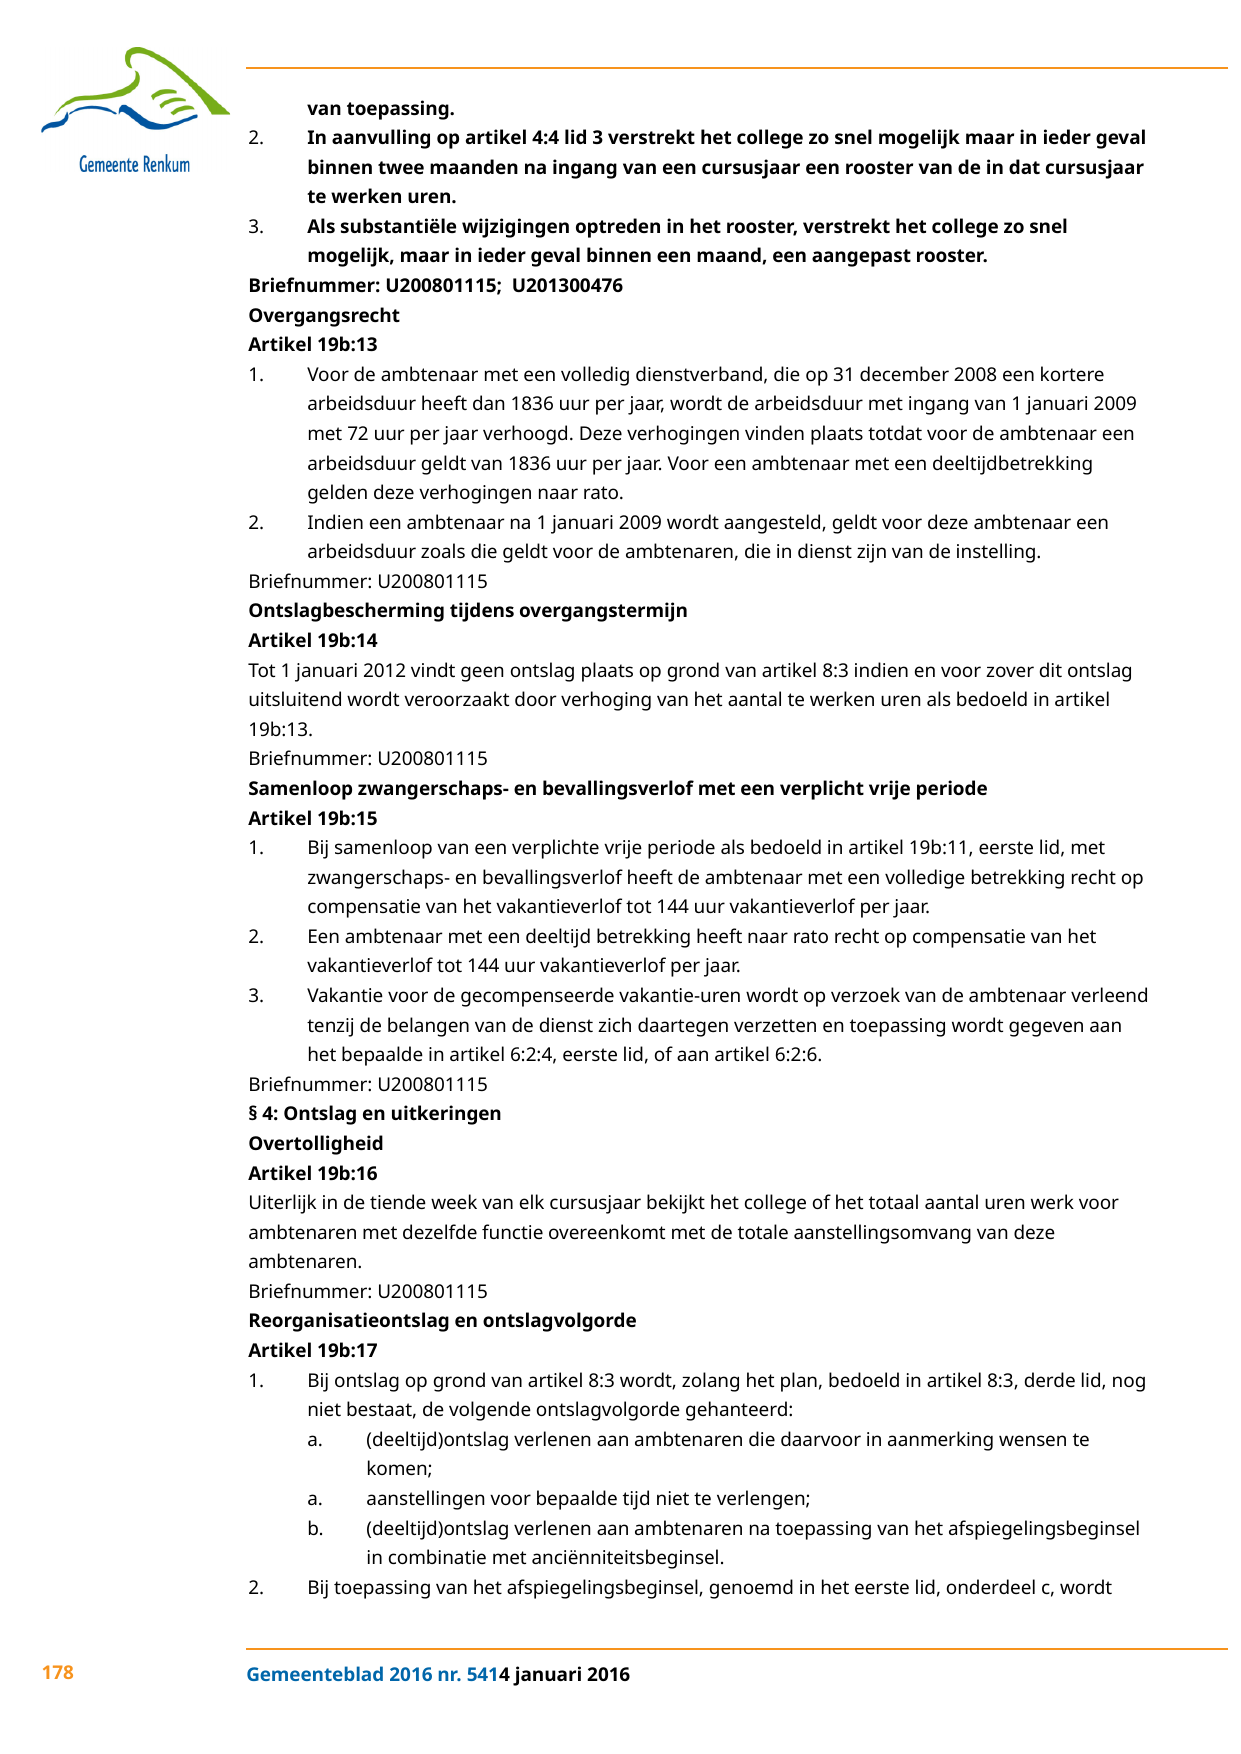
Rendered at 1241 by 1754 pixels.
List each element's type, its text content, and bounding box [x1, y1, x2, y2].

text Overgangsrecht [248, 302, 1152, 328]
text Artikel 19b:14 [248, 627, 1152, 653]
text Samenloop zwangerschaps- en bevallingsverlof met een verplicht vrije periode [248, 775, 1152, 801]
text § 4: Ontslag en uitkeringen [248, 1101, 1152, 1126]
text Briefnummer: U200801115 [248, 1071, 1152, 1097]
list (deeltijd)ontslag verlenen aan ambtenaren na toepassing van het afspiegelingsbeginsel in combinatie met anciënniteitsbeginsel. [307, 1515, 1152, 1570]
text Briefnummer: U200801115; U201300476 [248, 272, 1152, 298]
list In aanvulling op artikel 4:4 lid 3 verstrekt het college zo snel mogelijk maar in ieder geval binnen twee maanden na ingang van een cursusjaar een rooster van de in dat cursusjaar te werken uren. [248, 124, 1152, 209]
picture [41, 47, 231, 172]
text Briefnummer: U200801115 [248, 568, 1152, 594]
list Als substantiële wijzigingen optreden in het rooster, verstrekt het college zo snel mogelijk, maar in ieder geval binnen een maand, een aangepast rooster. [248, 213, 1152, 268]
text Uiterlijk in de tiende week van elk cursusjaar bekijkt het college of het totaal aantal uren werk voor ambtenaren met dezelfde functie overeenkomt met de totale aanstellingsomvang van deze ambtenaren. [248, 1189, 1152, 1274]
list Een ambtenaar met een deeltijd betrekking heeft naar rato recht op compensatie van het vakantieverlof tot 144 uur vakantieverlof per jaar. [248, 923, 1152, 978]
text Ontslagbescherming tijdens overgangstermijn [248, 598, 1152, 623]
text Reorganisatieontslag en ontslagvolgorde [248, 1308, 1152, 1333]
text Artikel 19b:17 [248, 1337, 1152, 1363]
text Briefnummer: U200801115 [248, 1278, 1152, 1304]
list van toepassing. [248, 95, 1152, 121]
list (deeltijd)ontslag verlenen aan ambtenaren die daarvoor in aanmerking wensen te komen; [307, 1426, 1152, 1481]
list Voor de ambtenaar met een volledig dienstverband, die op 31 december 2008 een kortere arbeidsduur heeft dan 1836 uur per jaar, wordt de arbeidsduur met ingang van 1 januari 2009 met 72 uur per jaar verhoogd. Deze verhogingen vinden plaats totdat voor de ambtenaar een arbeidsduur geldt van 1836 uur per jaar. Voor een ambtenaar met een deeltijdbetrekking gelden deze verhogingen naar rato. [248, 361, 1152, 505]
list Bij samenloop van een verplichte vrije periode als bedoeld in artikel 19b:11, eerste lid, met zwangerschaps- en bevallingsverlof heeft de ambtenaar met een volledige betrekking recht op compensatie van het vakantieverlof tot 144 uur vakantieverlof per jaar. [248, 834, 1152, 919]
text Artikel 19b:15 [248, 805, 1152, 831]
list Bij ontslag op grond van artikel 8:3 wordt, zolang het plan, bedoeld in artikel 8:3, derde lid, nog niet bestaat, de volgende ontslagvolgorde gehanteerd: [248, 1367, 1152, 1422]
text Artikel 19b:16 [248, 1160, 1152, 1186]
list Indien een ambtenaar na 1 januari 2009 wordt aangesteld, geldt voor deze ambtenaar een arbeidsduur zoals die geldt voor de ambtenaren, die in dienst zijn van de instelling. [248, 509, 1152, 564]
text Artikel 19b:13 [248, 331, 1152, 357]
list Bij toepassing van het afspiegelingsbeginsel, genoemd in het eerste lid, onderdeel c, wordt [248, 1574, 1152, 1600]
text Briefnummer: U200801115 [248, 746, 1152, 771]
text Tot 1 januari 2012 vindt geen ontslag plaats op grond van artikel 8:3 indien en voor zover dit ontslag uitsluitend wordt veroorzaakt door verhoging van het aantal te werken uren als bedoeld in artikel 19b:13. [248, 657, 1152, 742]
text Overtolligheid [248, 1130, 1152, 1156]
list Vakantie voor de gecompenseerde vakantie-uren wordt op verzoek van de ambtenaar verleend tenzij de belangen van de dienst zich daartegen verzetten en toepassing wordt gegeven aan het bepaalde in artikel 6:2:4, eerste lid, of aan artikel 6:2:6. [248, 982, 1152, 1067]
list aanstellingen voor bepaalde tijd niet te verlengen; [307, 1485, 1152, 1511]
